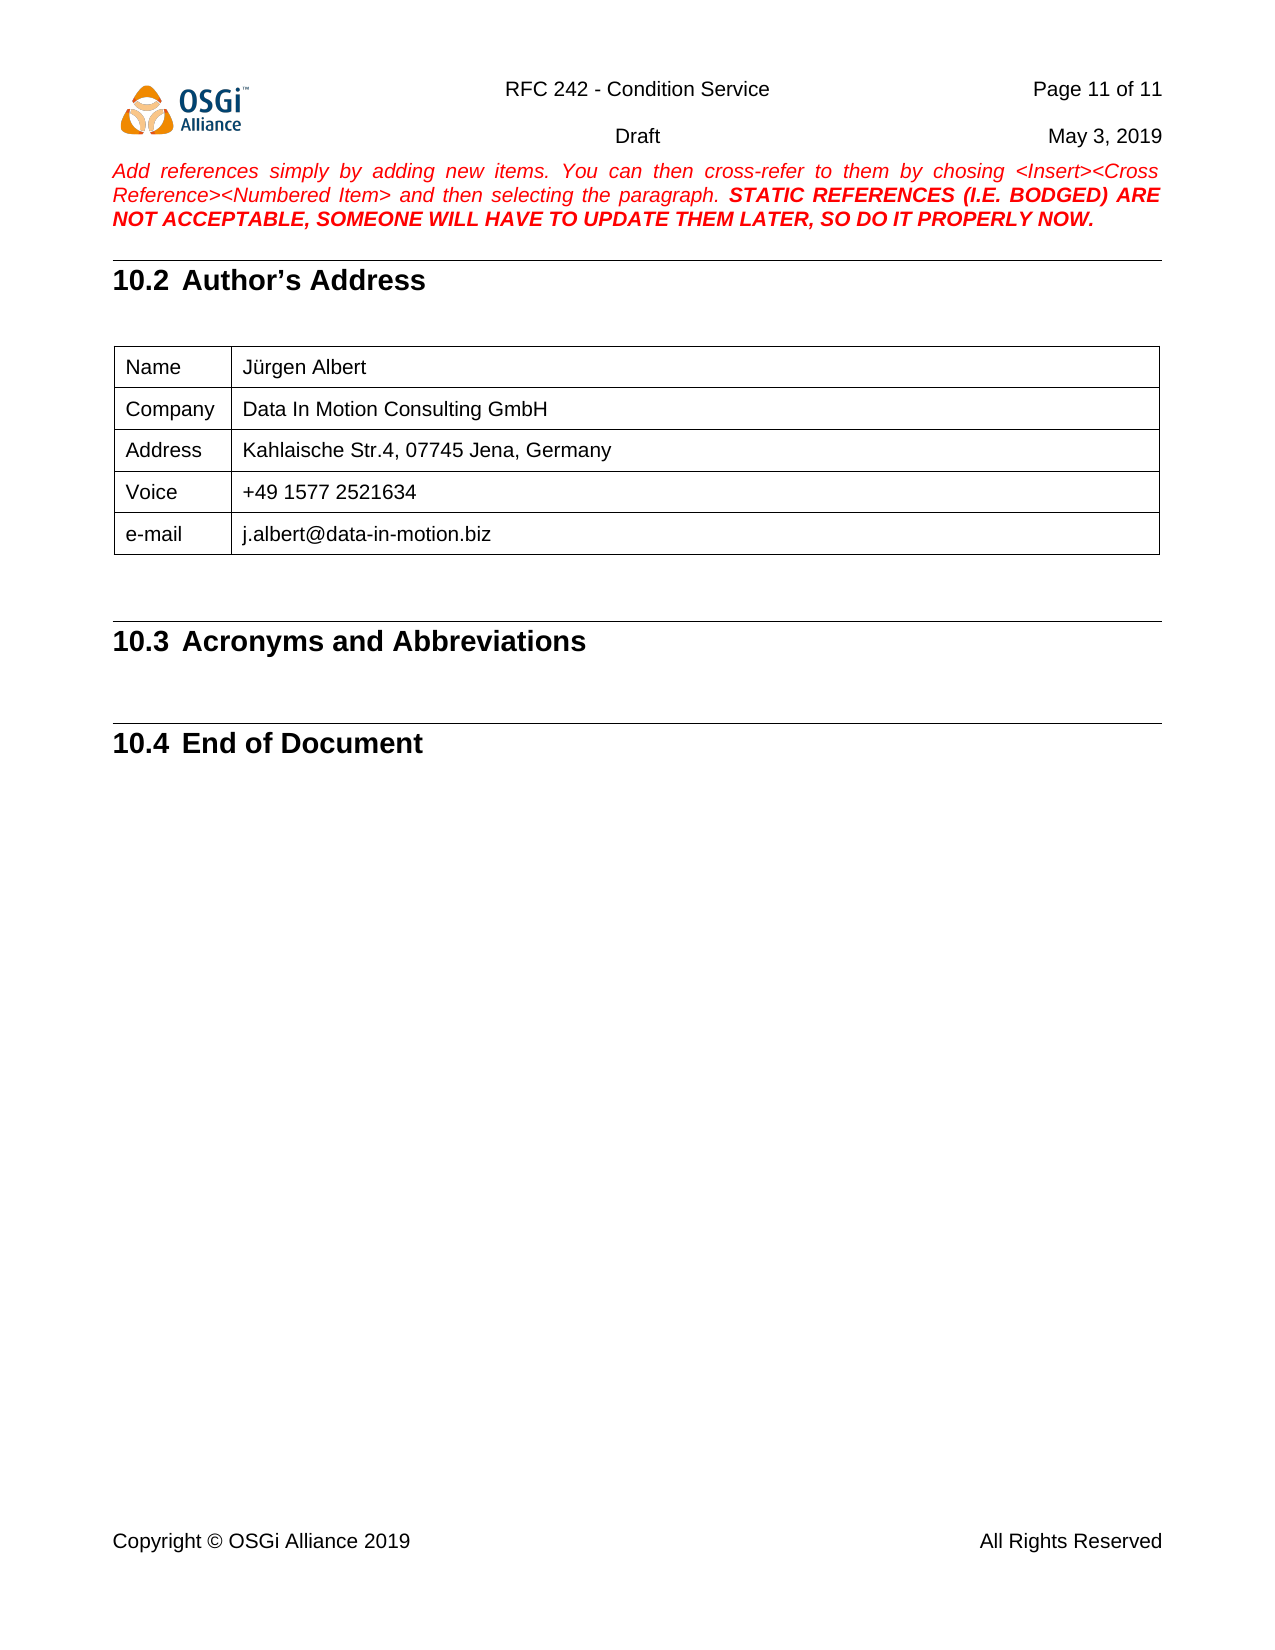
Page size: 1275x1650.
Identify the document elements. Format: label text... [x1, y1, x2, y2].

table_cell Data In Motion Consulting GmbH [232, 388, 1159, 429]
table_cell j.albert@data-in-motion.biz [232, 513, 1159, 554]
text Add references simply by adding new items. You can then cross-refer to them by chosing <Insert><Cross Reference><Numbered Item> and then selecting the paragraph. STATIC REFERENCES (I.E. BODGED) ARE NOT ACCEPTABLE, SOMEONE WILL HAVE TO UPDATE THEM LATER, SO DO IT PROPERLY NOW. [112, 159, 1162, 231]
picture [113, 78, 257, 142]
table_cell Kahlaische Str.4, 07745 Jena, Germany [232, 430, 1159, 471]
table_cell e-mail [115, 513, 231, 554]
subtitle Author’s Address [112, 261, 1162, 297]
table_cell Voice [115, 472, 231, 512]
subtitle End of Document [112, 724, 1162, 759]
table_cell Company [115, 388, 231, 429]
subtitle Acronyms and Abbreviations [112, 622, 1162, 657]
table_cell +49 1577 2521634 [232, 472, 1159, 512]
table_header Jürgen Albert [232, 347, 1159, 387]
table_cell Address [115, 430, 231, 471]
table_header Name [115, 347, 231, 387]
